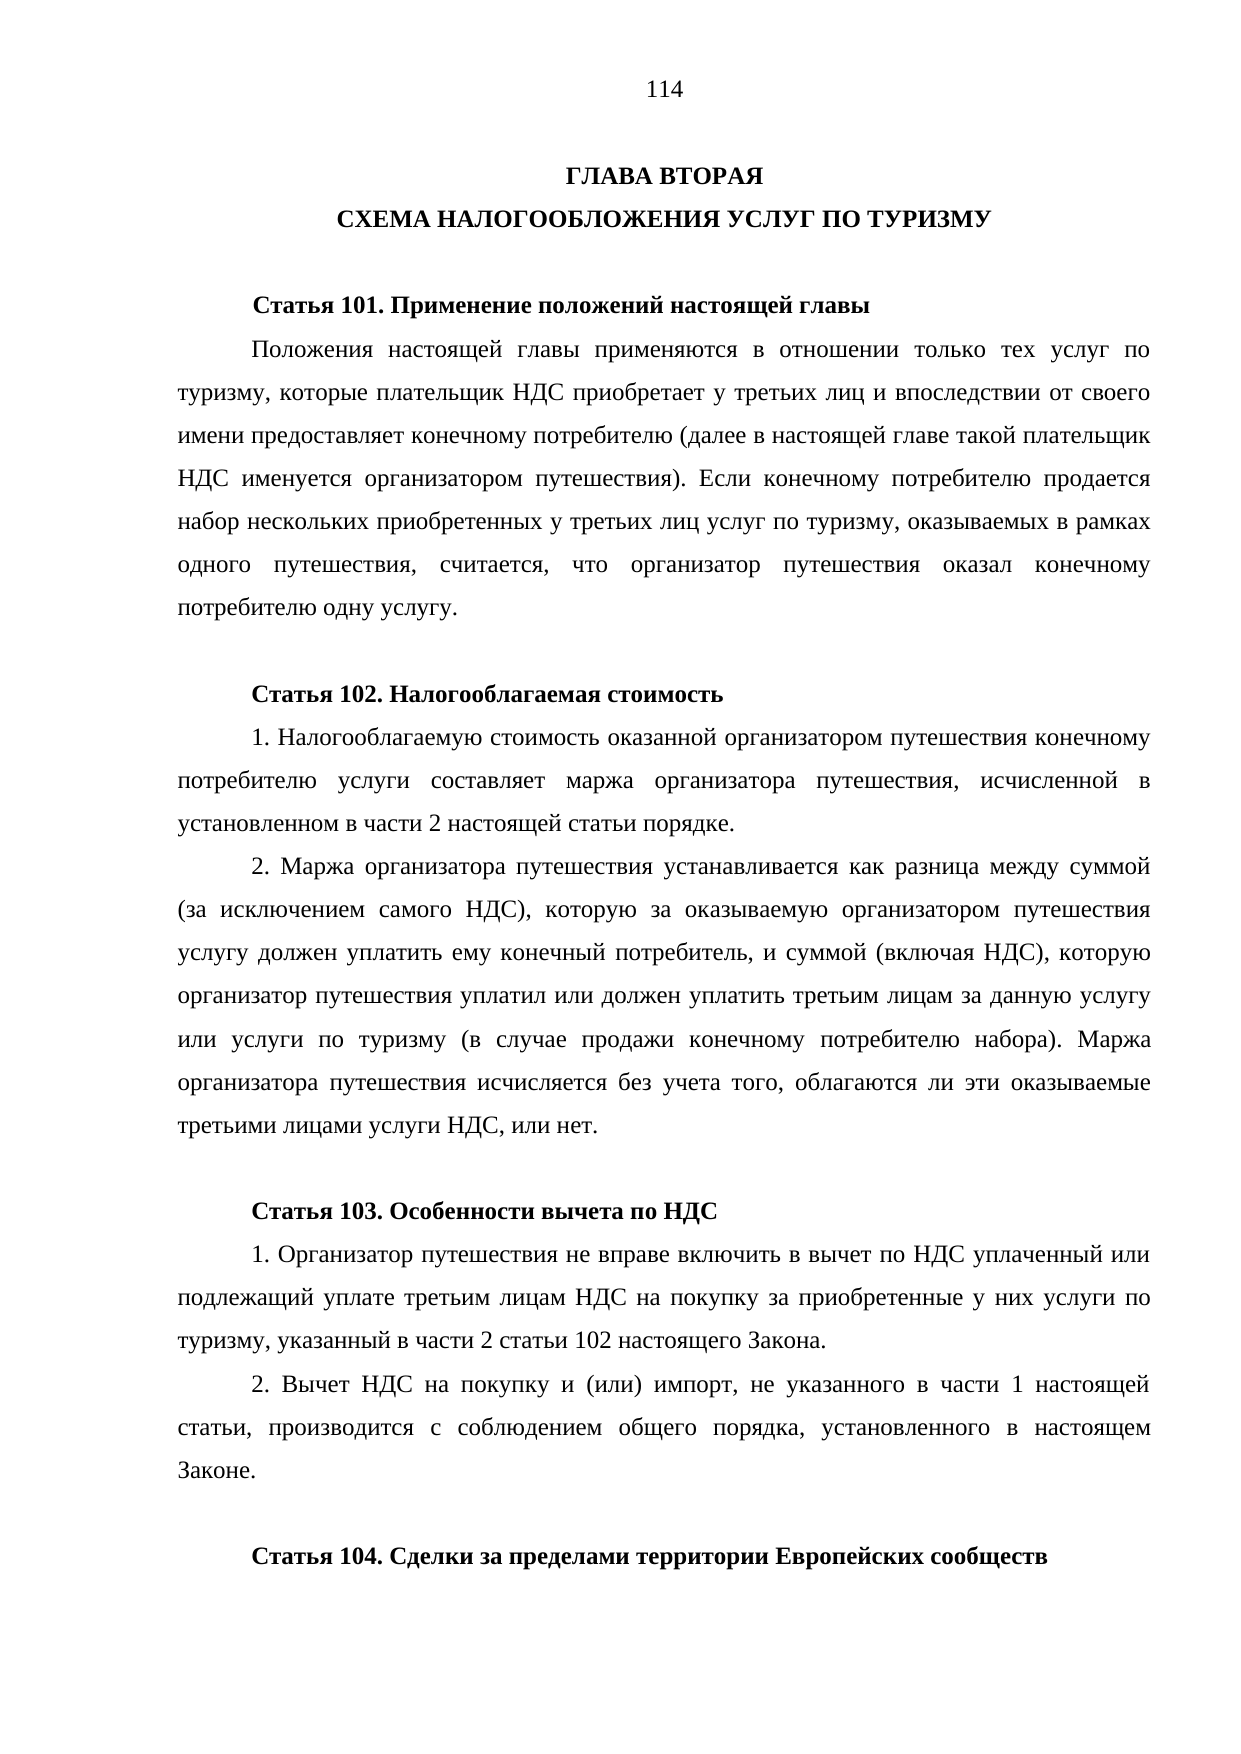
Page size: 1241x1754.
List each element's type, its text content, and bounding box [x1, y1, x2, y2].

text Статья 104. Сделки за пределами территории Европейских сообществ [177, 1541, 1152, 1570]
text Статья 101. Применение положений настоящей главы [177, 291, 1152, 319]
text Статья 103. Особенности вычета по НДС [177, 1196, 1152, 1225]
text 1. Налогооблагаемую стоимость оказанной организатором путешествия конечному потребителю услуги составляет маржа организатора путешествия, исчисленной в установленном в части 2 настоящей статьи порядке. [177, 722, 1152, 837]
text ГЛАВА ВТОРАЯ [177, 161, 1152, 190]
text Статья 102. Налогооблагаемая стоимость [177, 679, 1152, 707]
text 1. Организатор путешествия не вправе включить в вычет по НДС уплаченный или подлежащий уплате третьим лицам НДС на покупку за приобретенные у них услуги по туризму, указанный в части 2 статьи 102 настоящего Закона. [177, 1239, 1152, 1354]
text Положения настоящей главы применяются в отношении только тех услуг по туризму, которые плательщик НДС приобретает у третьих лиц и впоследствии от своего имени предоставляет конечному потребителю (далее в настоящей главе такой плательщик НДС именуется организатором путешествия). Если конечному потребителю продается набор нескольких приобретенных у третьих лиц услуг по туризму, оказываемых в рамках одного путешествия, считается, что организатор путешествия оказал конечному потребителю одну услугу. [177, 334, 1152, 621]
text 2. Маржа организатора путешествия устанавливается как разница между суммой (за исключением самого НДС), которую за оказываемую организатором путешествия услугу должен уплатить ему конечный потребитель, и суммой (включая НДС), которую организатор путешествия уплатил или должен уплатить третьим лицам за данную услугу или услуги по туризму (в случае продажи конечному потребителю набора). Маржа организатора путешествия исчисляется без учета того, облагаются ли эти оказываемые третьими лицами услуги НДС, или нет. [177, 851, 1152, 1139]
text 2. Вычет НДС на покупку и (или) импорт, не указанного в части 1 настоящей статьи, производится с соблюдением общего порядка, установленного в настоящем Законе. [177, 1369, 1152, 1484]
text СХЕМА НАЛОГООБЛОЖЕНИЯ УСЛУГ ПО ТУРИЗМУ [177, 204, 1152, 233]
